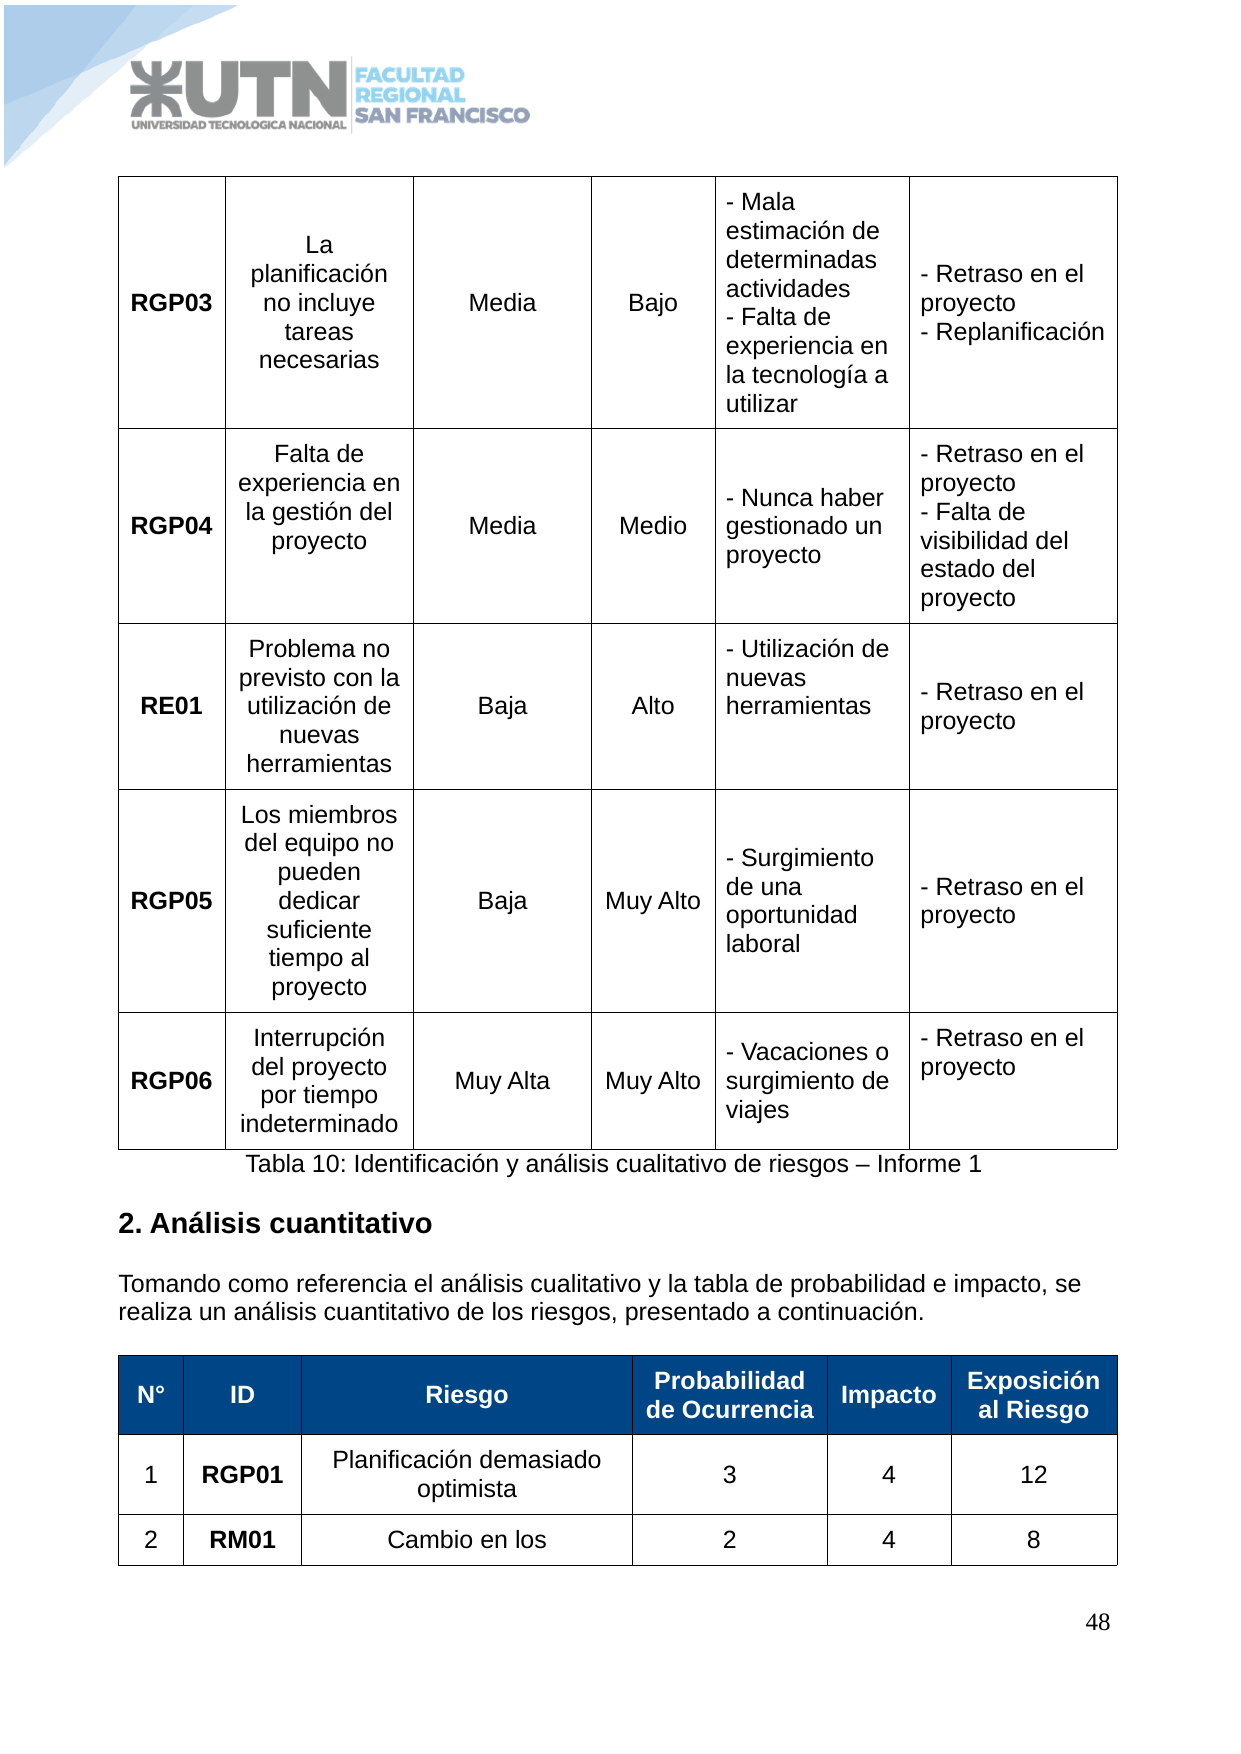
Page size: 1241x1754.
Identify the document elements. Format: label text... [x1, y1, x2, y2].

table_cell Media [414, 177, 591, 428]
table_cell Los miembros del equipo no pueden dedicar suficiente tiempo al proyecto [226, 790, 413, 1012]
table_cell Interrupción del proyecto por tiempo indeterminado [226, 1013, 413, 1149]
table_cell - Retraso en el proyecto - Falta de visibilidad del estado del proyecto [910, 429, 1117, 623]
table_cell RGP03 [119, 177, 225, 428]
table_cell Muy Alta [414, 1013, 591, 1149]
table_cell 3 [633, 1435, 827, 1514]
table_cell 12 [952, 1435, 1117, 1514]
table_cell 4 [828, 1515, 951, 1564]
table_cell RM01 [184, 1515, 301, 1564]
table_cell - Surgimiento de una oportunidad laboral [716, 790, 909, 1012]
table_cell Baja [414, 624, 591, 788]
table_cell 4 [828, 1435, 951, 1514]
table_header Probabilidad de Ocurrencia [633, 1356, 827, 1434]
table_cell - Retraso en el proyecto - Replanificación [910, 177, 1117, 428]
table_cell Alto [592, 624, 715, 788]
table_cell RGP04 [119, 429, 225, 623]
table_cell 8 [952, 1515, 1117, 1564]
table_header N° [119, 1356, 183, 1434]
picture [3, 5, 532, 169]
table_cell 2 [633, 1515, 827, 1564]
table_cell RE01 [119, 624, 225, 788]
text Tabla 10: Identificación y análisis cualitativo de riesgos – Informe 1 [118, 1150, 1110, 1178]
table_cell RGP01 [184, 1435, 301, 1514]
table_header Exposición al Riesgo [952, 1356, 1117, 1434]
table_cell 2 [119, 1515, 183, 1564]
table_cell Media [414, 429, 591, 623]
table_cell Bajo [592, 177, 715, 428]
table_cell - Retraso en el proyecto [910, 624, 1117, 788]
table_cell 1 [119, 1435, 183, 1514]
table_cell - Retraso en el proyecto [910, 790, 1117, 1012]
table_cell Cambio en los [302, 1515, 632, 1564]
table_cell Muy Alto [592, 790, 715, 1012]
table_cell - Mala estimación de determinadas actividades - Falta de experiencia en la tecnología a utilizar [716, 177, 909, 428]
table_cell RGP05 [119, 790, 225, 1012]
table_cell Muy Alto [592, 1013, 715, 1149]
table_cell Falta de experiencia en la gestión del proyecto [226, 429, 413, 623]
table_cell - Vacaciones o surgimiento de viajes [716, 1013, 909, 1149]
table_cell Planificación demasiado optimista [302, 1435, 632, 1514]
text Tomando como referencia el análisis cualitativo y la tabla de probabilidad e impacto, se realiza un análisis cuantitativo de los riesgos, presentado a continuación. [118, 1269, 1110, 1326]
table_cell - Utilización de nuevas herramientas [716, 624, 909, 788]
table_cell RGP06 [119, 1013, 225, 1149]
table_cell - Retraso en el proyecto [910, 1013, 1117, 1149]
table_cell Problema no previsto con la utilización de nuevas herramientas [226, 624, 413, 788]
table_cell Baja [414, 790, 591, 1012]
table_header Impacto [828, 1356, 951, 1434]
table_header Riesgo [302, 1356, 632, 1434]
table_cell Medio [592, 429, 715, 623]
table_cell - Nunca haber gestionado un proyecto [716, 429, 909, 623]
text 2. Análisis cuantitativo [118, 1206, 1110, 1240]
table_header ID [184, 1356, 301, 1434]
table_cell La planificación no incluye tareas necesarias [226, 177, 413, 428]
